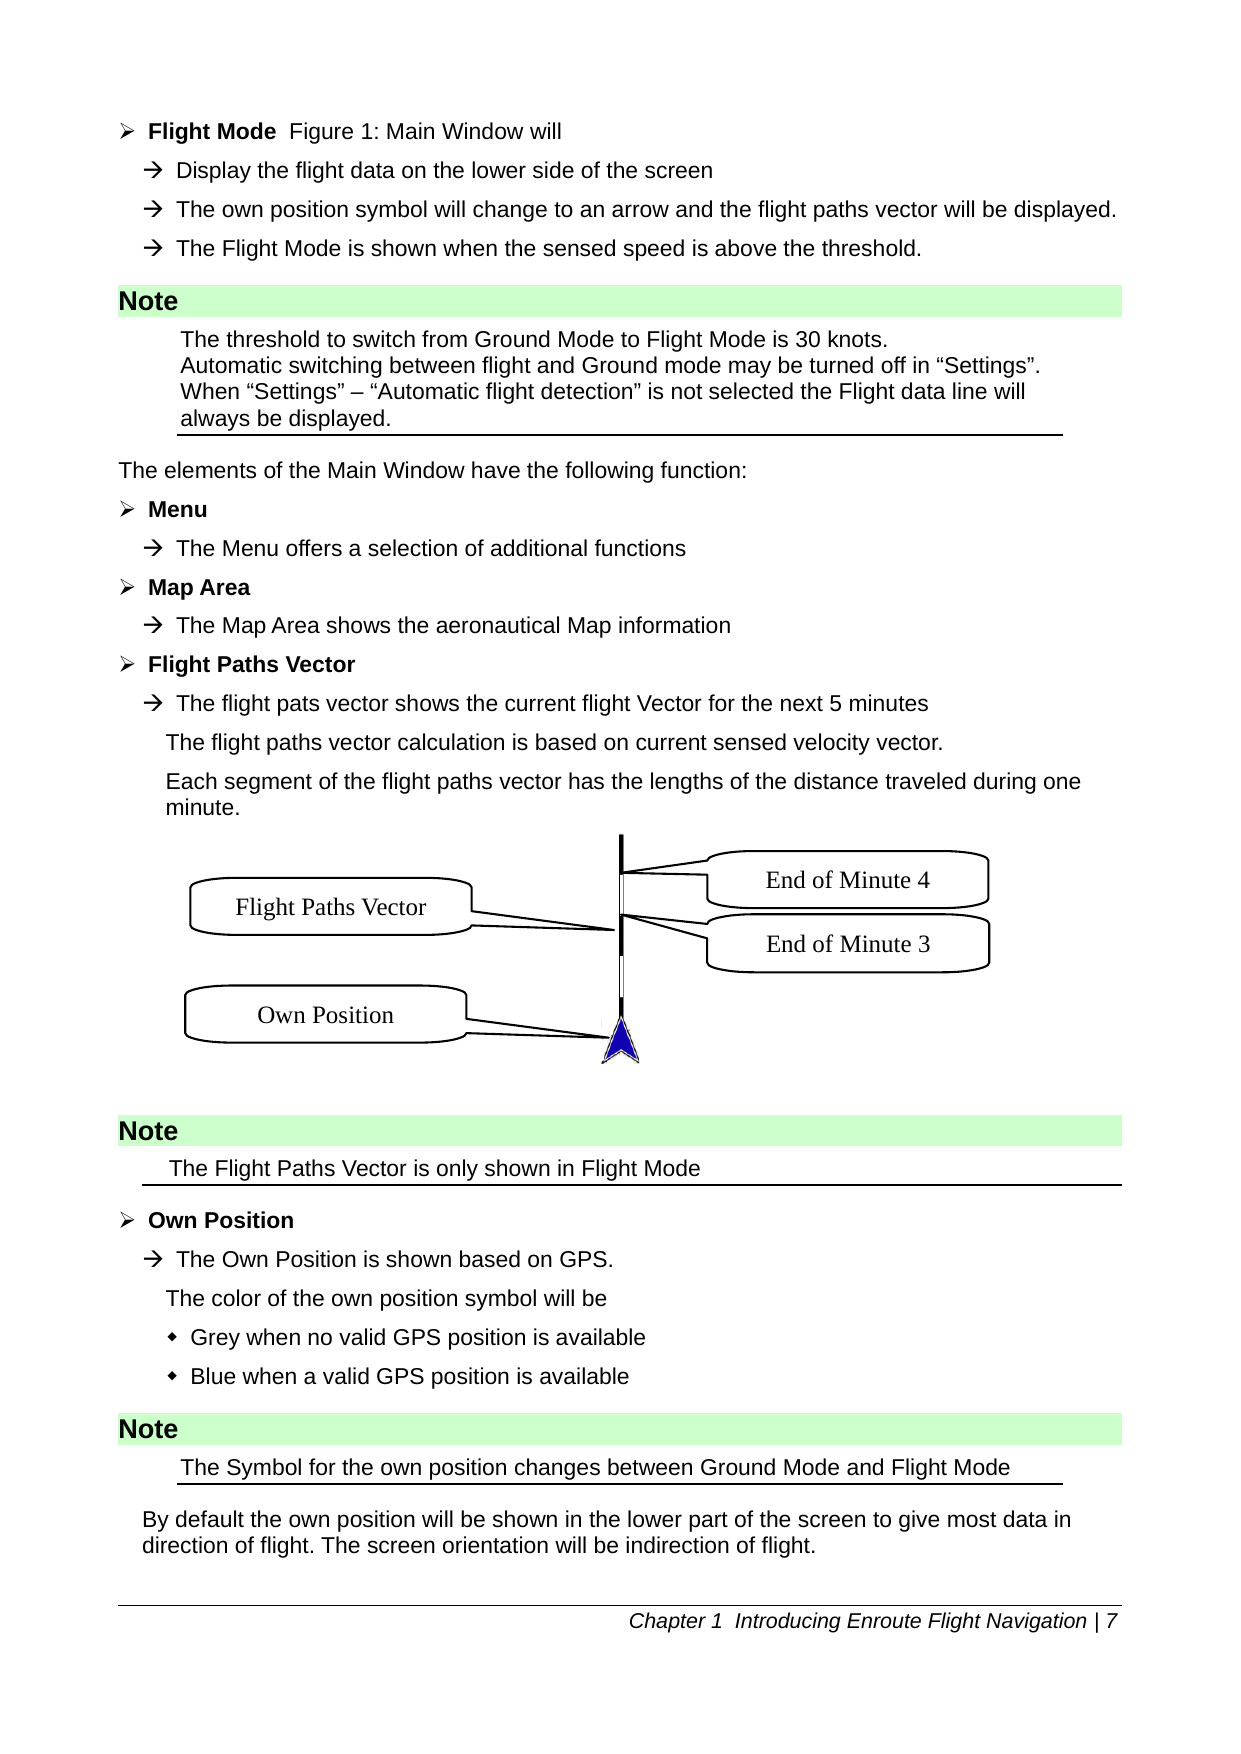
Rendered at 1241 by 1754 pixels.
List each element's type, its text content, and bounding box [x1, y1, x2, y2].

subtitle The color of the own position symbol will be [142, 1285, 1122, 1311]
subtitle Flight Mode Figure 1: Main Window will [118, 118, 1122, 144]
text The threshold to switch from Ground Mode to Flight Mode is 30 knots. Automatic switching between flight and Ground mode may be turned off in “Settings”. When “Settings” – “Automatic flight detection” is not selected the Flight data line will always be displayed. [177, 322, 1063, 434]
subtitle Blue when a valid GPS position is available [165, 1363, 1122, 1389]
subtitle By default the own position will be shown in the lower part of the screen to give most data in direction of flight. The screen orientation will be indirection of flight. [118, 1506, 1122, 1559]
subtitle Menu [118, 496, 1122, 522]
subtitle Note [118, 1413, 1122, 1445]
subtitle Display the flight data on the lower side of the screen [142, 157, 1122, 183]
subtitle The Map Area shows the aeronautical Map information [142, 612, 1122, 639]
list The Flight Paths Vector is only shown in Flight Mode [142, 1152, 1122, 1184]
subtitle Own Position [118, 1207, 1122, 1234]
picture [601, 833, 640, 1064]
subtitle The Own Position is shown based on GPS. [142, 1246, 1122, 1273]
subtitle Note [118, 1115, 1122, 1146]
subtitle The elements of the Main Window have the following function: [118, 457, 1122, 483]
text The Symbol for the own position changes between Ground Mode and Flight Mode [177, 1451, 1063, 1483]
subtitle Flight Paths Vector [118, 651, 1122, 678]
subtitle Grey when no valid GPS position is available [165, 1324, 1122, 1350]
subtitle The Flight Mode is shown when the sensed speed is above the threshold. [142, 235, 1122, 261]
subtitle The flight paths vector calculation is based on current sensed velocity vector. [142, 729, 1122, 755]
subtitle Map Area [118, 574, 1122, 600]
subtitle The own position symbol will change to an arrow and the flight paths vector will be displayed. [142, 196, 1122, 222]
subtitle The flight pats vector shows the current flight Vector for the next 5 minutes [142, 690, 1122, 717]
subtitle The Menu offers a selection of additional functions [142, 535, 1122, 561]
subtitle Note [118, 285, 1122, 317]
subtitle Each segment of the flight paths vector has the lengths of the distance traveled during one minute. [142, 768, 1122, 821]
